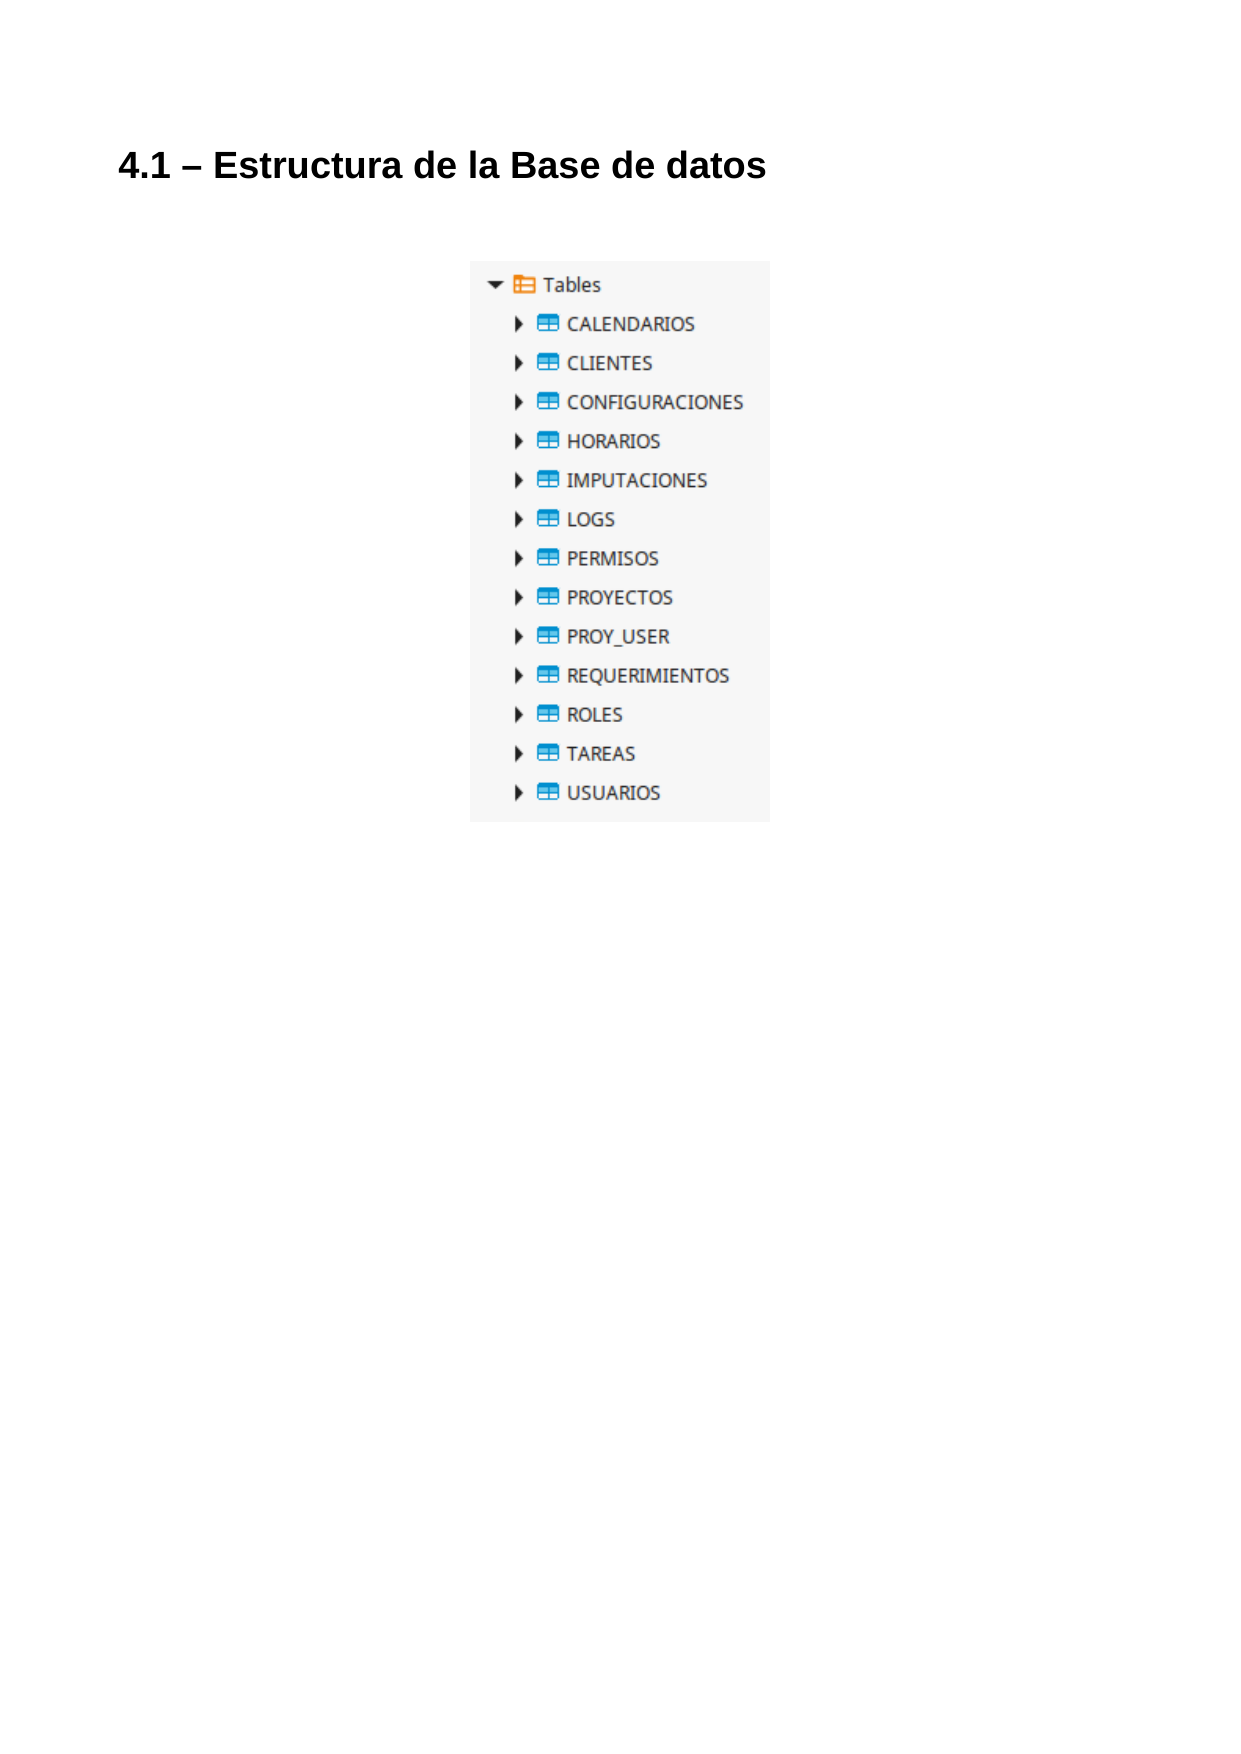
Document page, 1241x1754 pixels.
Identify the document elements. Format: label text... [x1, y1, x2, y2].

subtitle 4.1 – Estructura de la Base de datos [118, 143, 1122, 187]
picture [470, 261, 770, 822]
